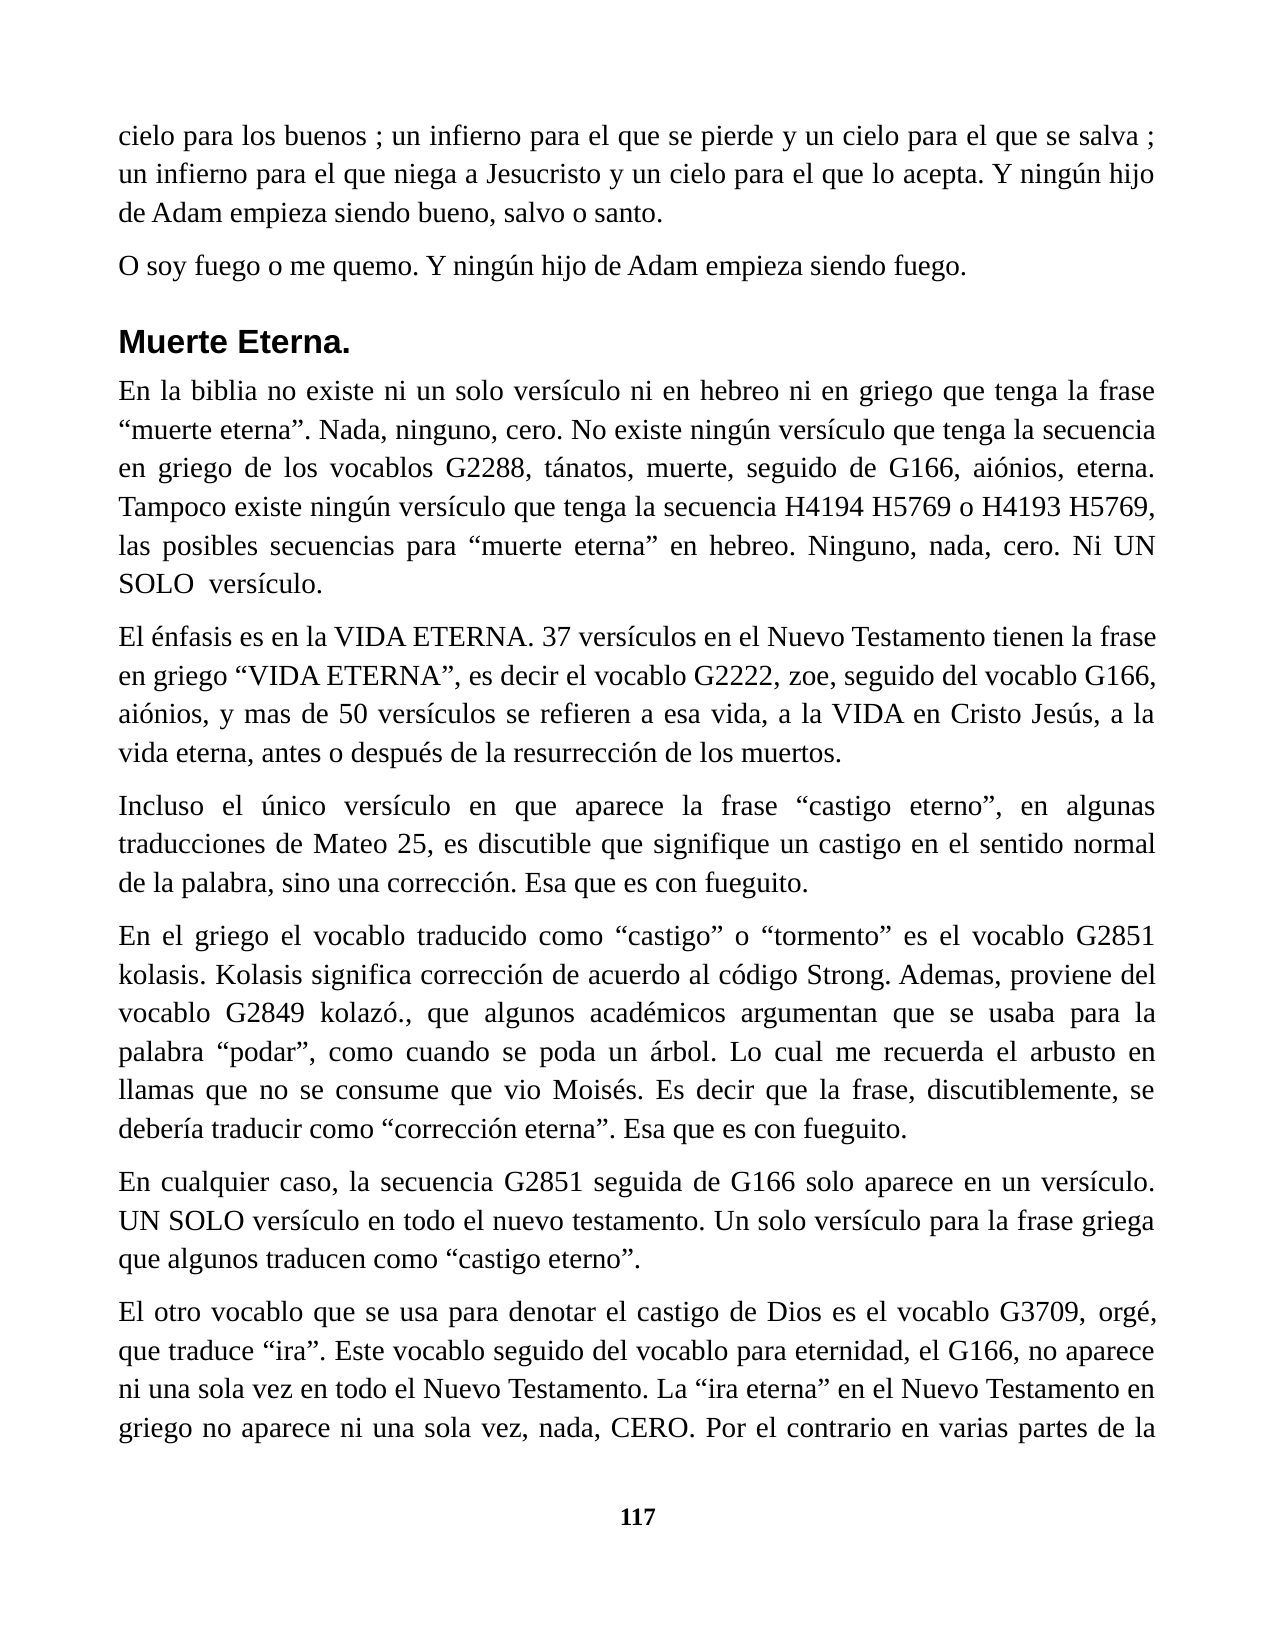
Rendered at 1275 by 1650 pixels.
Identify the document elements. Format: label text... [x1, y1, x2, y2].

text cielo para los buenos ; un infierno para el que se pierde y un cielo para el que se salva ; un infierno para el que niega a Jesucristo y un cielo para el que lo acepta. Y ningún hijo de Adam empieza siendo bueno, salvo o santo. [118, 118, 1157, 229]
text O soy fuego o me quemo. Y ningún hijo de Adam empieza siendo fuego. [118, 248, 1157, 282]
subtitle Muerte Eterna. [118, 322, 1157, 361]
text En el griego el vocablo traducido como “castigo” o “tormento” es el vocablo G2851 kolasis. Kolasis significa corrección de acuerdo al código Strong. Ademas, proviene del vocablo G2849 kolazó., que algunos académicos argumentan que se usaba para la palabra “podar”, como cuando se poda un árbol. Lo cual me recuerda el arbusto en llamas que no se consume que vio Moisés. Es decir que la frase, discutiblemente, se debería traducir como “corrección eterna”. Esa que es con fueguito. [118, 918, 1157, 1144]
text El énfasis es en la VIDA ETERNA. 37 versículos en el Nuevo Testamento tienen la frase en griego “VIDA ETERNA”, es decir el vocablo G2222, zoe, seguido del vocablo G166, aiónios, y mas de 50 versículos se refieren a esa vida, a la VIDA en Cristo Jesús, a la vida eterna, antes o después de la resurrección de los muertos. [118, 619, 1157, 768]
text En cualquier caso, la secuencia G2851 seguida de G166 solo aparece en un versículo. UN SOLO versículo en todo el nuevo testamento. Un solo versículo para la frase griega que algunos traducen como “castigo eterno”. [118, 1164, 1157, 1275]
text En la biblia no existe ni un solo versículo ni en hebreo ni en griego que tenga la frase “muerte eterna”. Nada, ninguno, cero. No existe ningún versículo que tenga la secuencia en griego de los vocablos G2288, tánatos, muerte, seguido de G166, aiónios, eterna. Tampoco existe ningún versículo que tenga la secuencia H4194 H5769 o H4193 H5769, las posibles secuencias para “muerte eterna” en hebreo. Ninguno, nada, cero. Ni UN SOLO versículo. [118, 373, 1157, 600]
text Incluso el único versículo en que aparece la frase “castigo eterno”, en algunas traducciones de Mateo 25, es discutible que signifique un castigo en el sentido normal de la palabra, sino una corrección. Esa que es con fueguito. [118, 788, 1157, 899]
text El otro vocablo que se usa para denotar el castigo de Dios es el vocablo G3709, orgé, que traduce “ira”. Este vocablo seguido del vocablo para eternidad, el G166, no aparece ni una sola vez en todo el Nuevo Testamento. La “ira eterna” en el Nuevo Testamento en griego no aparece ni una sola vez, nada, CERO. Por el contrario en varias partes de la [118, 1294, 1157, 1443]
